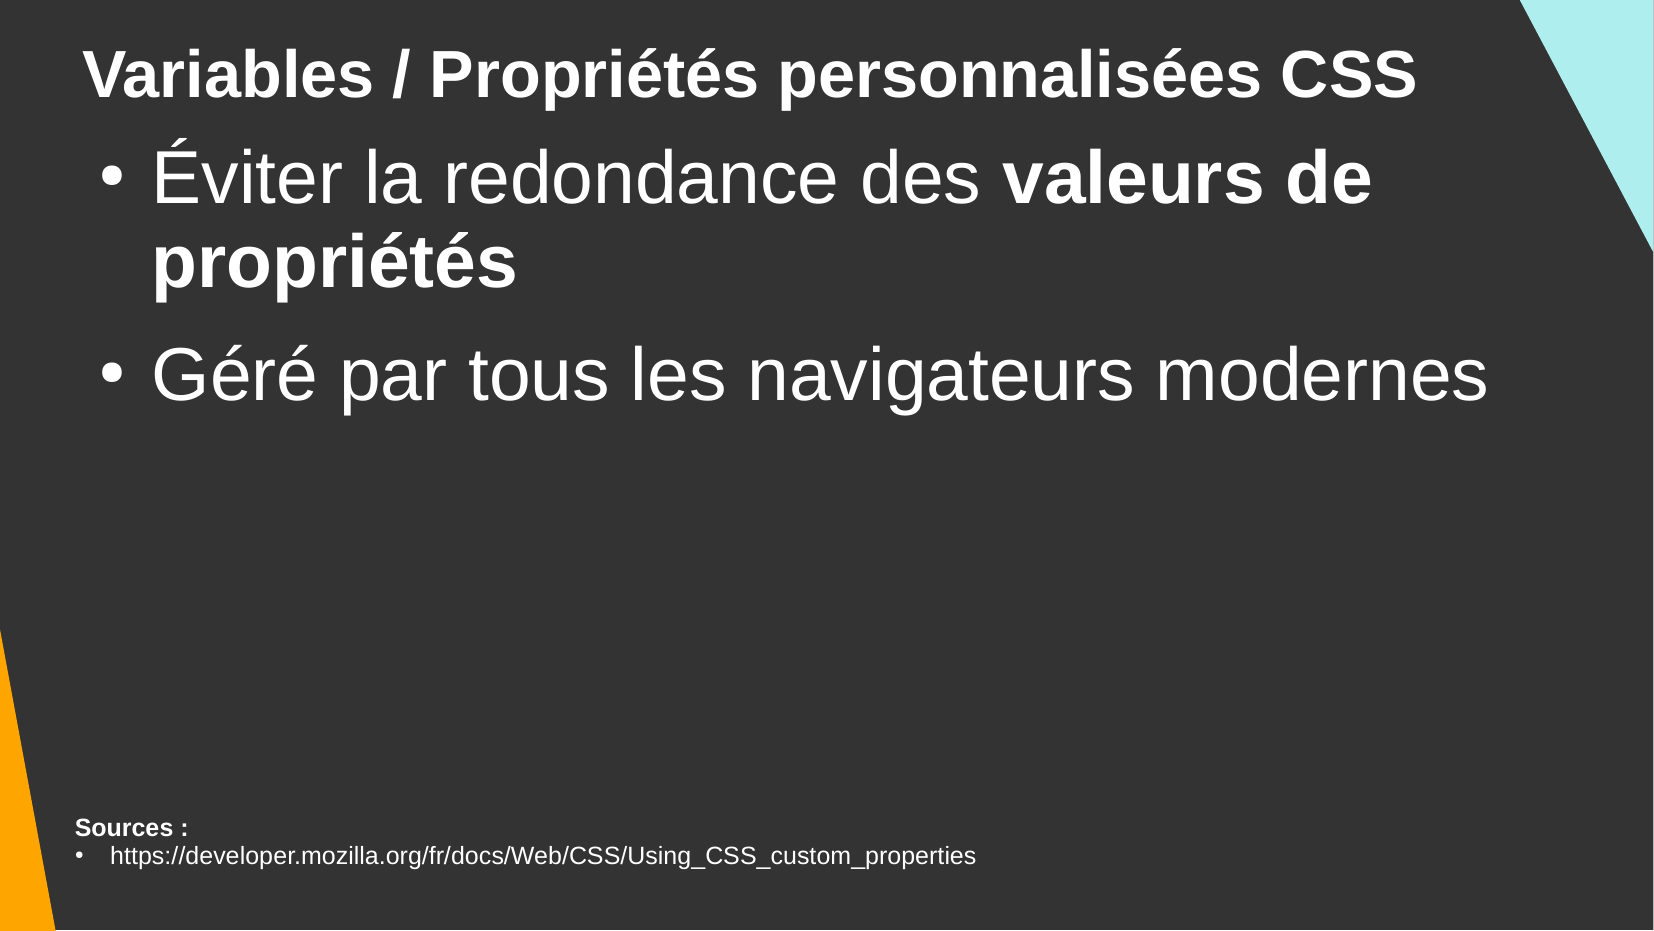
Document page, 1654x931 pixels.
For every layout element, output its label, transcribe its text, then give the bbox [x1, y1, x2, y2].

list Éviter la redondance des valeurs de propriétés Géré par tous les navigateurs modernes [80, 135, 1605, 449]
text_box Sources : https://developer.mozilla.org/fr/docs/Web/CSS/Using_CSS_custom_properties [60, 806, 1546, 931]
text_box [1519, 0, 1654, 254]
text_box [0, 629, 56, 931]
title Variables / Propriétés personnalisées CSS [82, 37, 1571, 114]
